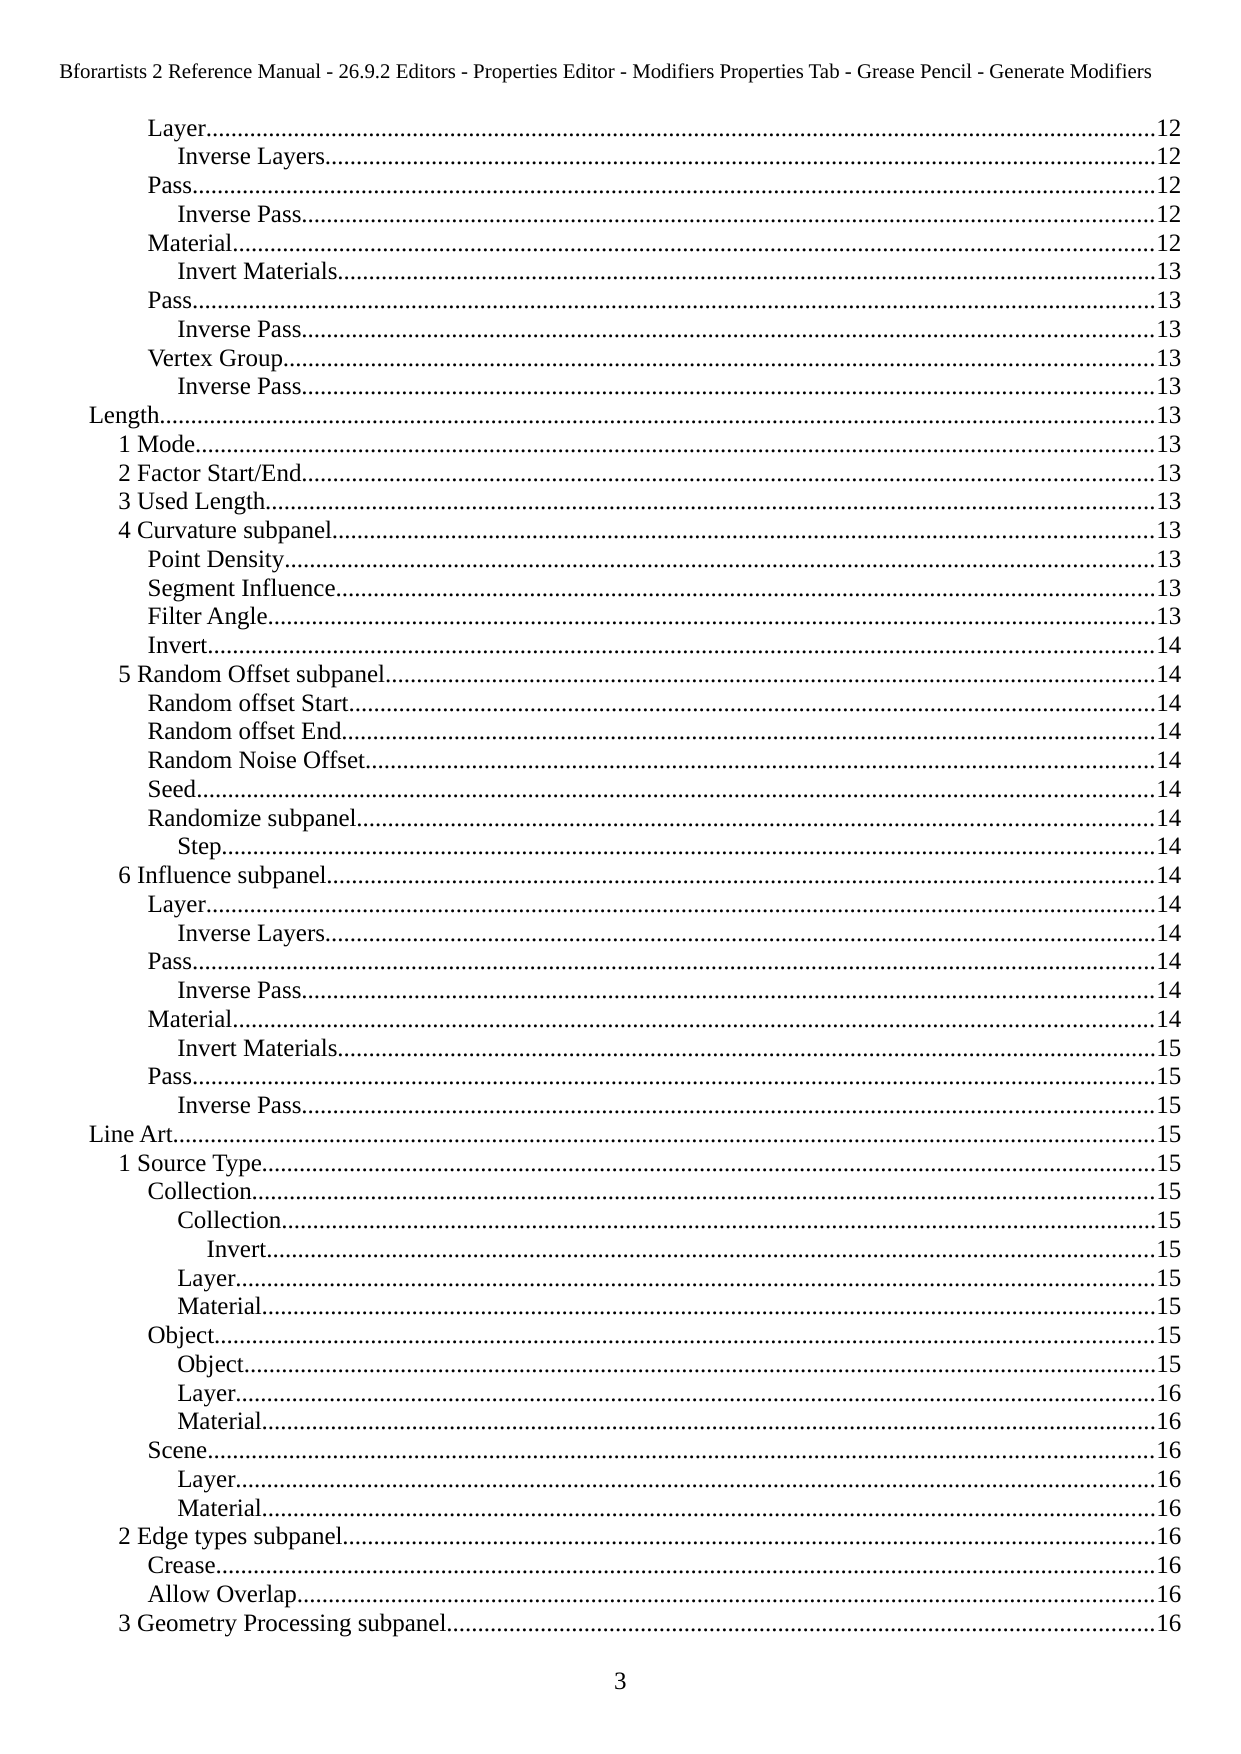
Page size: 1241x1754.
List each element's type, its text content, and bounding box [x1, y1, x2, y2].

text Filter Angle 13 [147, 601, 1181, 630]
text Collection 15 [177, 1205, 1181, 1234]
text Material 15 [177, 1291, 1181, 1320]
text 3 Geometry Processing subpanel 16 [118, 1608, 1181, 1636]
text Segment Influence 13 [147, 573, 1181, 601]
text 4 Curvature subpanel 13 [118, 515, 1181, 544]
text Allow Overlap 16 [147, 1579, 1181, 1608]
text Inverse Pass 15 [177, 1090, 1181, 1119]
text Invert Materials 15 [177, 1033, 1181, 1061]
text Material 12 [147, 228, 1181, 256]
text Random offset Start 14 [147, 688, 1181, 716]
text Layer 16 [177, 1464, 1181, 1493]
text Inverse Layers 12 [177, 141, 1181, 170]
text Pass 15 [147, 1061, 1181, 1090]
text Length 13 [88, 400, 1181, 429]
text Layer 15 [177, 1263, 1181, 1291]
text Material 16 [177, 1493, 1181, 1521]
text Scene 16 [147, 1435, 1181, 1464]
text Inverse Pass 12 [177, 199, 1181, 228]
text 6 Influence subpanel 14 [118, 860, 1181, 889]
text Invert 15 [206, 1234, 1181, 1263]
text Material 14 [147, 1004, 1181, 1033]
text Point Density 13 [147, 544, 1181, 573]
text Layer 12 [147, 113, 1181, 141]
text Invert 14 [147, 630, 1181, 659]
text Crease 16 [147, 1550, 1181, 1579]
text Random Noise Offset 14 [147, 745, 1181, 774]
text Randomize subpanel 14 [147, 803, 1181, 831]
text 3 Used Length 13 [118, 486, 1181, 515]
text Layer 14 [147, 889, 1181, 918]
text Seed 14 [147, 774, 1181, 803]
text Vertex Group 13 [147, 343, 1181, 371]
text Random offset End 14 [147, 716, 1181, 745]
text Layer 16 [177, 1378, 1181, 1406]
text 1 Source Type 15 [118, 1148, 1181, 1176]
text Pass 12 [147, 170, 1181, 199]
text Invert Materials 13 [177, 256, 1181, 285]
text Inverse Pass 13 [177, 314, 1181, 343]
text 2 Factor Start/End 13 [118, 458, 1181, 486]
text Object 15 [147, 1320, 1181, 1349]
text Pass 14 [147, 946, 1181, 975]
text Line Art 15 [88, 1119, 1181, 1148]
text Inverse Pass 14 [177, 975, 1181, 1004]
text 5 Random Offset subpanel 14 [118, 659, 1181, 688]
text Object 15 [177, 1349, 1181, 1378]
text Collection 15 [147, 1176, 1181, 1205]
text Inverse Layers 14 [177, 918, 1181, 946]
text Inverse Pass 13 [177, 371, 1181, 400]
text Step 14 [177, 831, 1181, 860]
text 1 Mode 13 [118, 429, 1181, 458]
text Material 16 [177, 1406, 1181, 1435]
text 2 Edge types subpanel 16 [118, 1521, 1181, 1550]
text Pass 13 [147, 285, 1181, 314]
